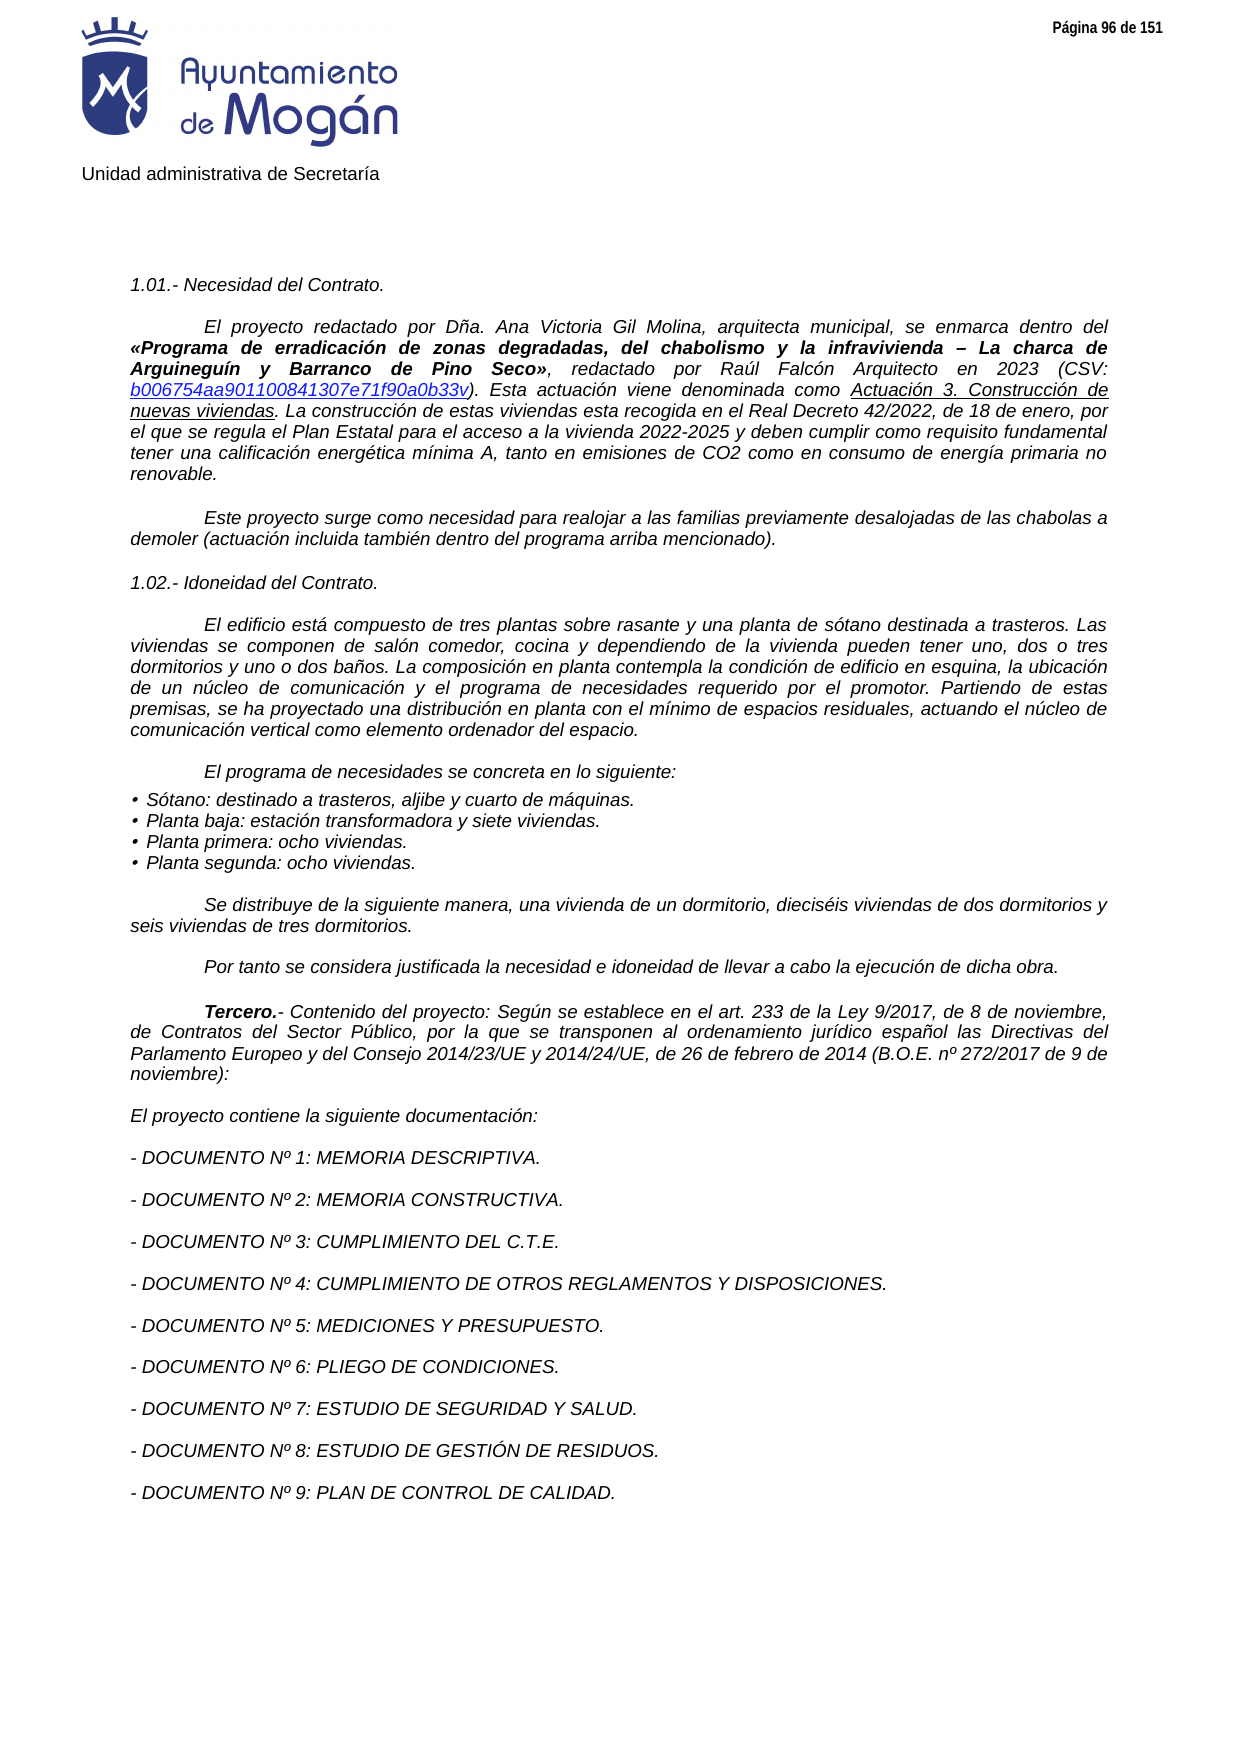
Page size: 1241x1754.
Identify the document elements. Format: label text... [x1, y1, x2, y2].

picture [81, 17, 398, 153]
text El programa de necesidades se concreta en lo siguiente: [130, 761, 1110, 782]
list Sótano: destinado a trasteros, aljibe y cuarto de máquinas. [130, 789, 1110, 810]
list Planta primera: ocho viviendas. [130, 831, 1110, 852]
text El edificio está compuesto de tres plantas sobre rasante y una planta de sótano destinada a trasteros. Las viviendas se componen de salón comedor, cocina y dependiendo de la vivienda pueden tener uno, dos o tres dormitorios y uno o dos baños. La composición en planta contempla la condición de edificio en esquina, la ubicación de un núcleo de comunicación y el programa de necesidades requerido por el promotor. Partiendo de estas premisas, se ha proyectado una distribución en planta con el mínimo de espacios residuales, actuando el núcleo de comunicación vertical como elemento ordenador del espacio. [130, 614, 1110, 740]
text - DOCUMENTO Nº 7: ESTUDIO DE SEGURIDAD Y SALUD. [130, 1399, 1110, 1420]
text Tercero.- Contenido del proyecto: Según se establece en el art. 233 de la Ley 9/2017, de 8 de noviembre, de Contratos del Sector Público, por la que se transponen al ordenamiento jurídico español las Directivas del Parlamento Europeo y del Consejo 2014/23/UE y 2014/24/UE, de 26 de febrero de 2014 (B.O.E. nº 272/2017 de 9 de noviembre): [130, 1001, 1110, 1085]
text Este proyecto surge como necesidad para realojar a las familias previamente desalojadas de las chabolas a demoler (actuación incluida también dentro del programa arriba mencionado). [130, 507, 1110, 549]
text El proyecto contiene la siguiente documentación: [130, 1106, 1110, 1127]
text - DOCUMENTO Nº 2: MEMORIA CONSTRUCTIVA. [130, 1189, 1110, 1210]
list Planta segunda: ocho viviendas. [130, 852, 1110, 873]
text - DOCUMENTO Nº 4: CUMPLIMIENTO DE OTROS REGLAMENTOS Y DISPOSICIONES. [130, 1273, 1110, 1294]
text - DOCUMENTO Nº 8: ESTUDIO DE GESTIÓN DE RESIDUOS. [130, 1441, 1110, 1462]
text - DOCUMENTO Nº 5: MEDICIONES Y PRESUPUESTO. [130, 1315, 1110, 1336]
text El proyecto redactado por Dña. Ana Victoria Gil Molina, arquitecta municipal, se enmarca dentro del «Programa de erradicación de zonas degradadas, del chabolismo y la infravivienda – La charca de Arguineguín y Barranco de Pino Seco», redactado por Raúl Falcón Arquitecto en 2023 (CSV: b006754aa901100841307e71f90a0b33v). Esta actuación viene denominada como Actuación 3. Construcción de nuevas viviendas. La construcción de estas viviendas esta recogida en el Real Decreto 42/2022, de 18 de enero, por el que se regula el Plan Estatal para el acceso a la vivienda 2022-2025 y deben cumplir como requisito fundamental tener una calificación energética mínima A, tanto en emisiones de CO2 como en consumo de energía primaria no renovable. [130, 317, 1110, 484]
text 1.01.- Necesidad del Contrato. [130, 275, 1110, 296]
text - DOCUMENTO Nº 6: PLIEGO DE CONDICIONES. [130, 1357, 1110, 1378]
text - DOCUMENTO Nº 9: PLAN DE CONTROL DE CALIDAD. [130, 1483, 1110, 1503]
text 1.02.- Idoneidad del Contrato. [130, 573, 1110, 593]
list - DOCUMENTO Nº 1: MEMORIA DESCRIPTIVA. [130, 1148, 1110, 1168]
text Por tanto se considera justificada la necesidad e idoneidad de llevar a cabo la ejecución de dicha obra. [130, 957, 1110, 978]
text Se distribuye de la siguiente manera, una vivienda de un dormitorio, dieciséis viviendas de dos dormitorios y seis viviendas de tres dormitorios. [130, 894, 1110, 936]
text - DOCUMENTO Nº 3: CUMPLIMIENTO DEL C.T.E. [130, 1231, 1110, 1252]
list Planta baja: estación transformadora y siete viviendas. [130, 810, 1110, 831]
